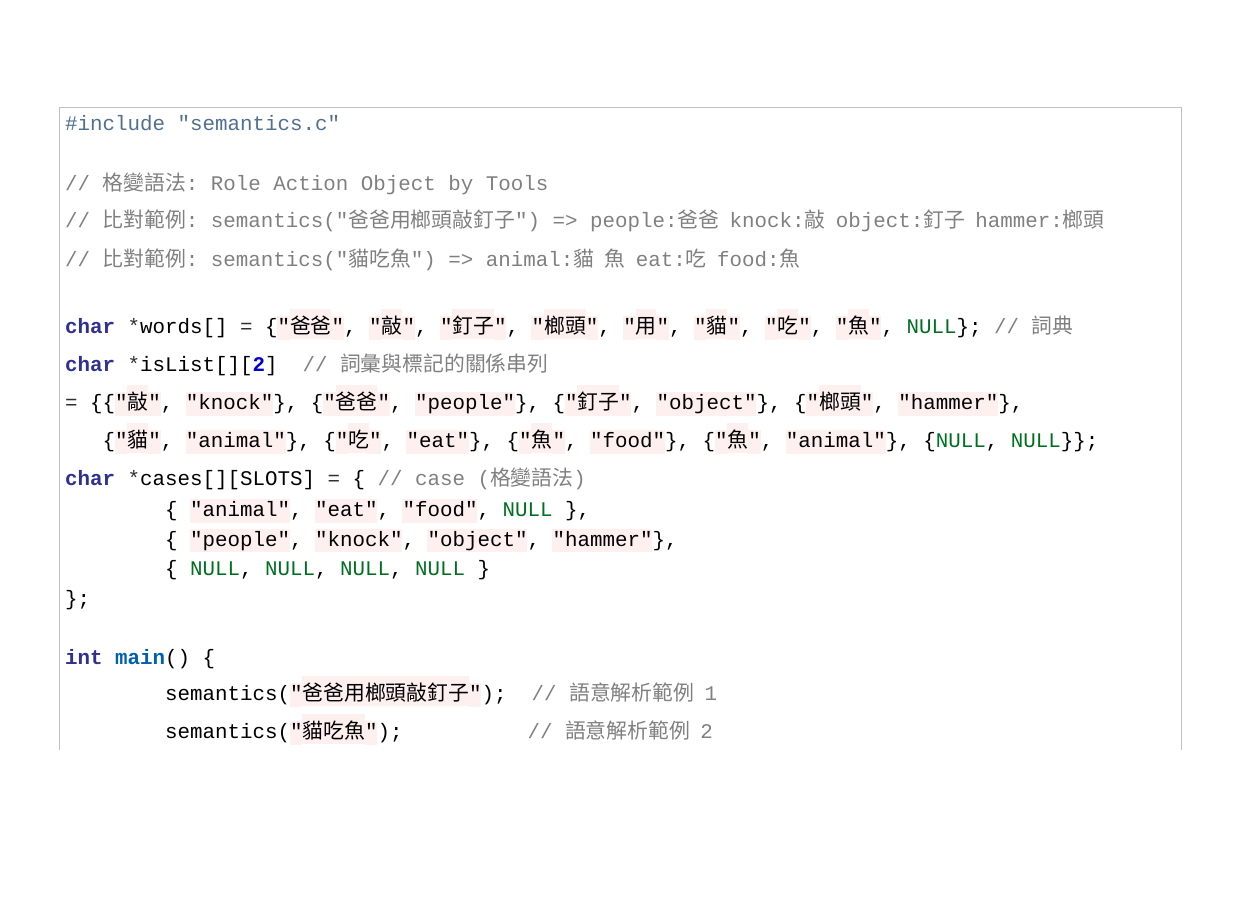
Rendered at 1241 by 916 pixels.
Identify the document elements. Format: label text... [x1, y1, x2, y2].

table_header #include "semantics.c" // 格變語法: Role Action Object by Tools // 比對範例: semantics("爸爸用榔頭敲釘子") => people:爸爸 knock:敲 object:釘子 hammer:榔頭 // 比對範例: semantics("貓吃魚") => animal:貓 魚 eat:吃 food:魚 char *words[] = {"爸爸", "敲", "釘子", "榔頭", "用", "貓", "吃", "魚", NULL}; // 詞典 char *isList[][2] // 詞彙與標記的關係串列 = {{"敲", "knock"}, {"爸爸", "people"}, {"釘子", "object"}, {"榔頭", "hammer"}, {"貓", "animal"}, {"吃", "eat"}, {"魚", "food"}, {"魚", "animal"}, {NULL, NULL}}; char *cases[][SLOTS] = { // case (格變語法) { "animal", "eat", "food", NULL }, { "people", "knock", "object", "hammer"}, { NULL, NULL, NULL, NULL } }; int main() { semantics("爸爸用榔頭敲釘子"); // 語意解析範例 1 semantics("貓吃魚"); // 語意解析範例 2 [60, 108, 1181, 750]
